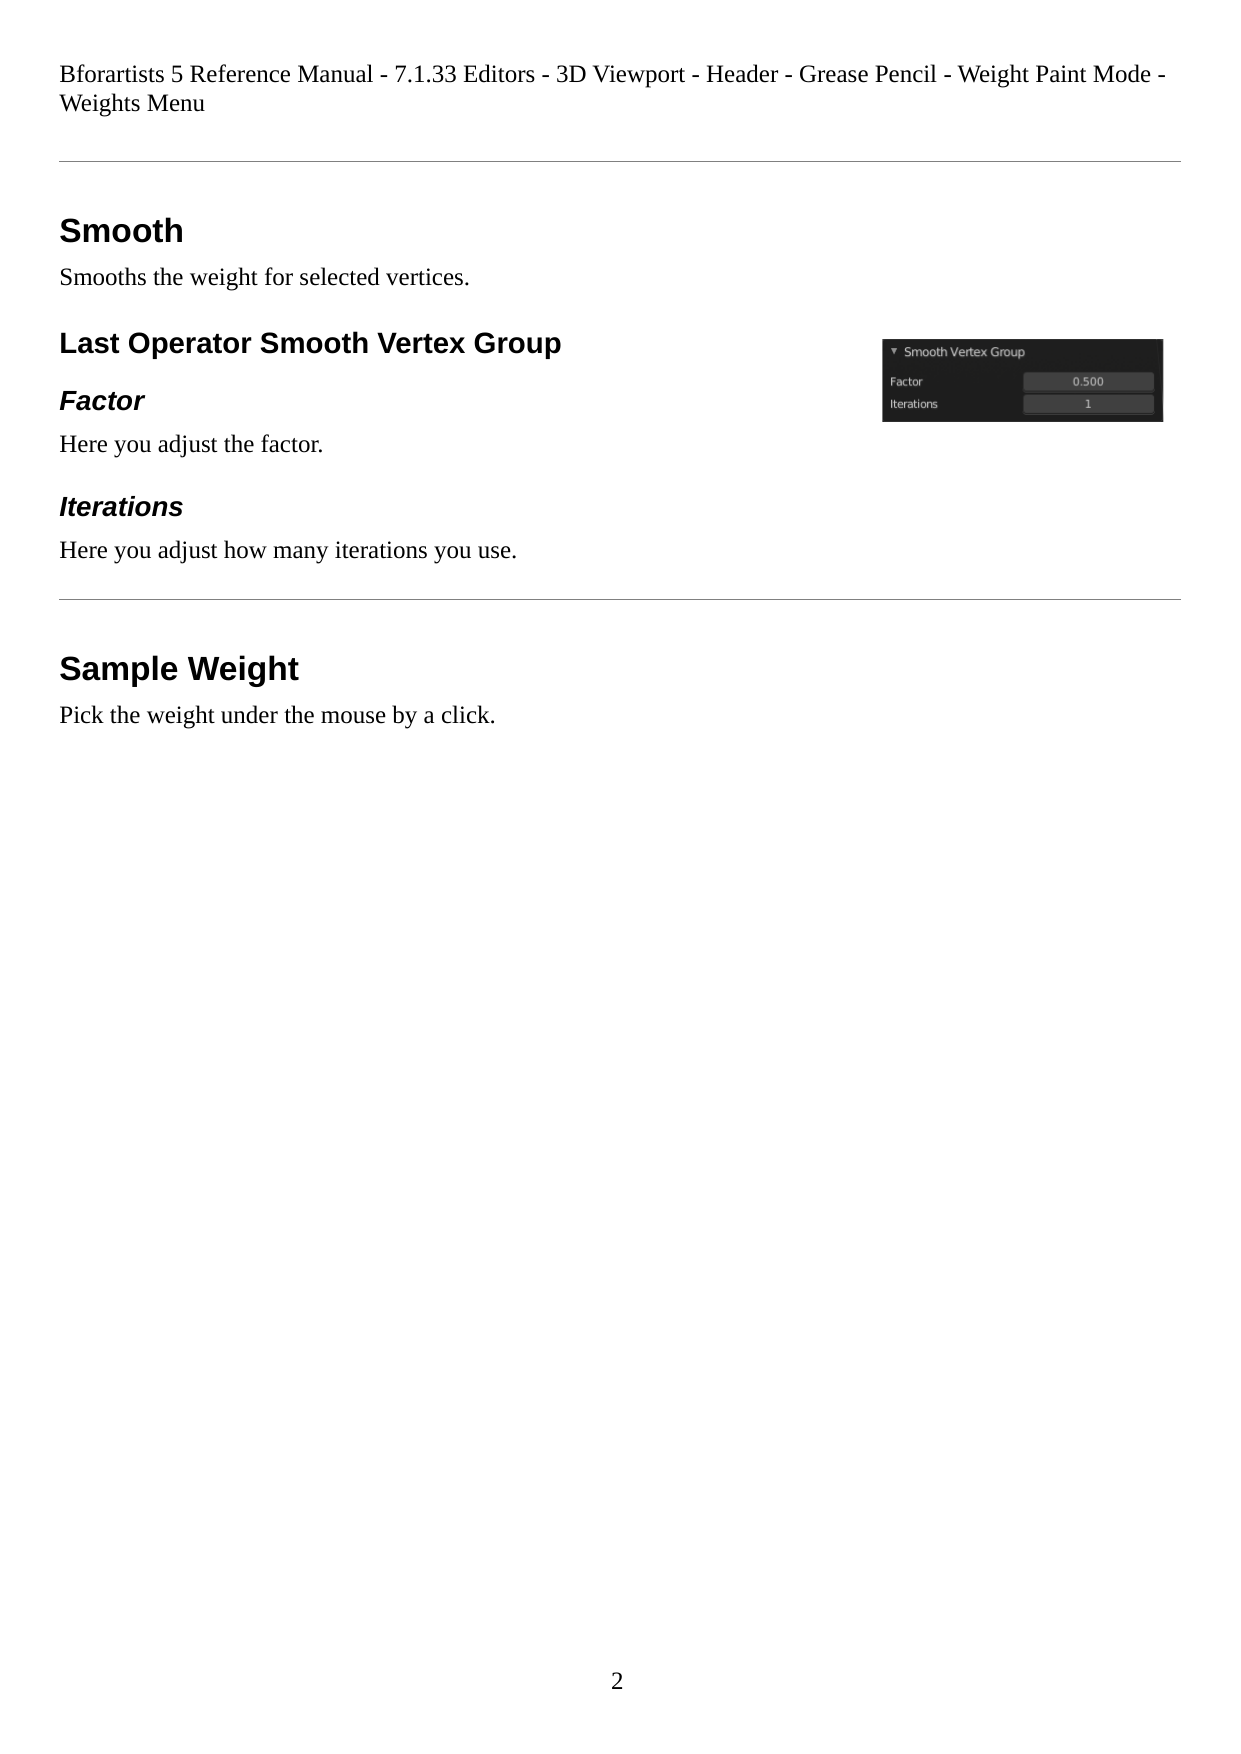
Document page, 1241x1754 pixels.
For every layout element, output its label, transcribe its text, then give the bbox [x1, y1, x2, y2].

subtitle Last Operator Smooth Vertex Group [59, 326, 1181, 359]
subtitle Factor [59, 384, 882, 416]
text Here you adjust how many iterations you use. [59, 535, 1181, 564]
picture [882, 339, 1164, 422]
subtitle [1164, 384, 1181, 416]
subtitle Iterations [59, 491, 1181, 522]
text Pick the weight under the mouse by a click. [59, 700, 1181, 729]
subtitle Smooth [59, 211, 1181, 250]
subtitle Sample Weight [59, 649, 1181, 688]
text Smooths the weight for selected vertices. [59, 262, 1181, 291]
text Here you adjust the factor. [59, 429, 1181, 458]
